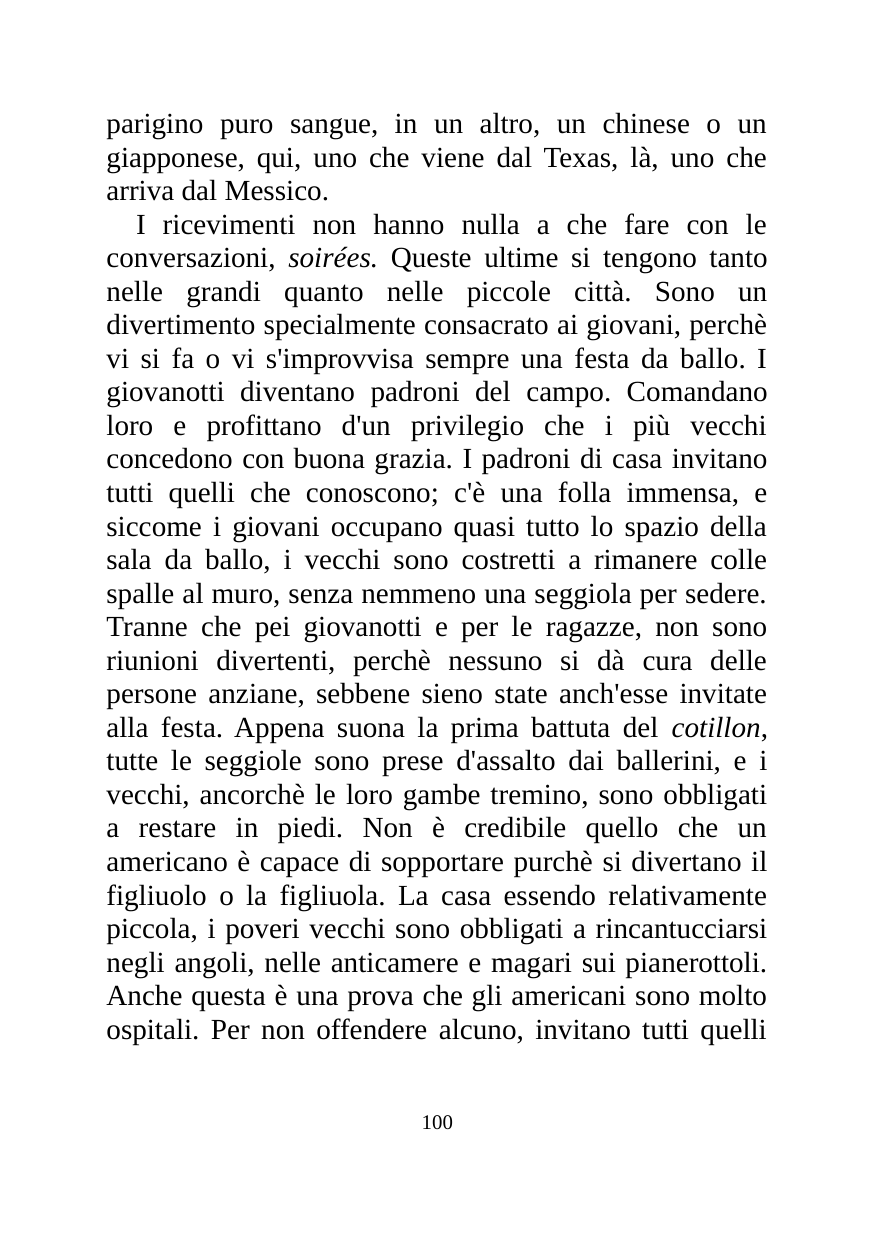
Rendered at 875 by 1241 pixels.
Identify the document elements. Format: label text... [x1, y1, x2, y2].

text parigino puro sangue, in un altro, un chinese o un giapponese, qui, uno che viene dal Texas, là, uno che arriva dal Messico. [106, 106, 768, 207]
text I ricevimenti non hanno nulla a che fare con le conversazioni, soirées. Queste ultime si tengono tanto nelle grandi quanto nelle piccole città. Sono un divertimento specialmente consacrato ai giovani, perchè vi si fa o vi s'improvvisa sempre una festa da ballo. I giovanotti diventano padroni del campo. Comandano loro e profittano d'un privilegio che i più vecchi concedono con buona grazia. I padroni di casa invitano tutti quelli che conoscono; c'è una folla immensa, e siccome i giovani occupano quasi tutto lo spazio della sala da ballo, i vecchi sono costretti a rimanere colle spalle al muro, senza nemmeno una seggiola per sedere. Tranne che pei giovanotti e per le ragazze, non sono riunioni divertenti, perchè nessuno si dà cura delle persone anziane, sebbene sieno state anch'esse invitate alla festa. Appena suona la prima battuta del cotillon, tutte le seggiole sono prese d'assalto dai ballerini, e i vecchi, ancorchè le loro gambe tremino, sono obbligati a restare in piedi. Non è credibile quello che un americano è capace di sopportare purchè si divertano il figliuolo o la figliuola. La casa essendo relativamente piccola, i poveri vecchi sono obbligati a rincantucciarsi negli angoli, nelle anticamere e magari sui pianerottoli. Anche questa è una prova che gli americani sono molto ospitali. Per non offendere alcuno, invitano tutti quelli [106, 207, 768, 1045]
